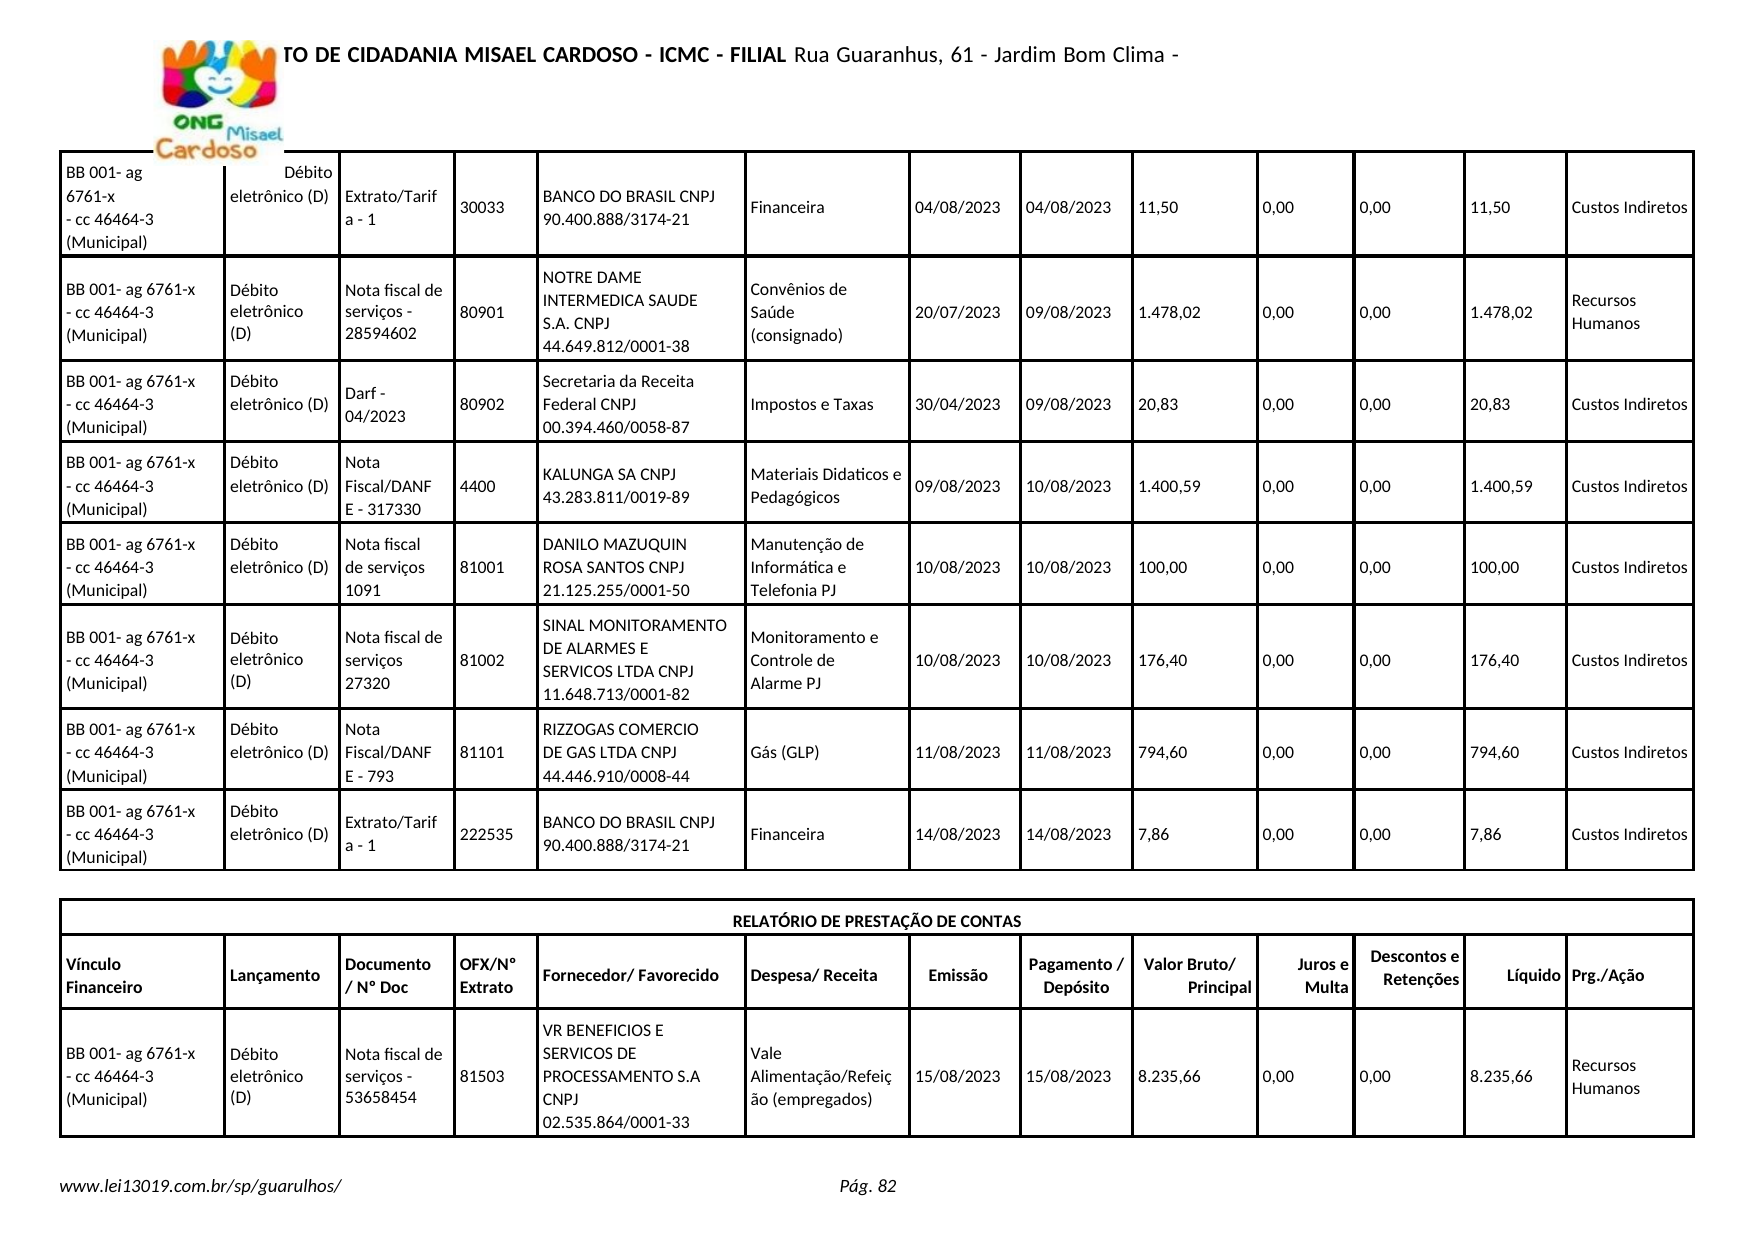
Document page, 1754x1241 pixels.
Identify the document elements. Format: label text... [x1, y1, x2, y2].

table_cell Custos Indiretos [1568, 710, 1692, 788]
table_cell Emissão [911, 936, 1019, 1007]
table_cell Custos Indiretos [1568, 362, 1692, 440]
table_cell Débito eletrônico (D) [226, 1010, 338, 1135]
table_cell Custos Indiretos [1568, 153, 1692, 254]
table_cell Líquido [1466, 936, 1565, 1007]
table_cell 10/08/2023 [911, 606, 1019, 707]
table_cell 15/08/2023 [911, 1010, 1019, 1135]
table_header RELATÓRIO DE PRESTAÇÃO DE CONTAS [62, 901, 1692, 933]
table_cell 0,00 [1259, 258, 1352, 359]
table_cell Pagamento / Depósito [1022, 936, 1131, 1007]
table_cell Débito eletrônico (D) [226, 524, 338, 602]
table_cell Vale Alimentação/Refeiç ão (empregados) [747, 1010, 908, 1135]
table_cell 0,00 [1259, 443, 1352, 521]
table_cell 0,00 [1259, 606, 1352, 707]
table_cell OFX/Nº Extrato [456, 936, 536, 1007]
table_cell 794,60 [1134, 710, 1256, 788]
table_cell 8.235,66 [1134, 1010, 1256, 1135]
table_cell 0,00 [1259, 153, 1352, 254]
table_cell Lançamento [226, 936, 338, 1007]
table_cell DANILO MAZUQUIN ROSA SANTOS CNPJ 21.125.255/0001-50 [539, 524, 744, 602]
table_cell 20/07/2023 [911, 258, 1019, 359]
table_cell 11/08/2023 [1022, 710, 1131, 788]
table_cell 1.478,02 [1466, 258, 1565, 359]
table_cell Impostos e Taxas [747, 362, 908, 440]
table_cell 176,40 [1466, 606, 1565, 707]
table_cell 80901 [456, 258, 536, 359]
table_cell Débito eletrônico (D) [226, 791, 338, 869]
table_cell 0,00 [1259, 524, 1352, 602]
table_cell Débito eletrônico (D) [226, 443, 338, 521]
table_cell Custos Indiretos [1568, 606, 1692, 707]
table_cell Financeira [747, 791, 908, 869]
table_cell 10/08/2023 [1022, 443, 1131, 521]
table_cell 1.478,02 [1134, 258, 1256, 359]
table_cell 30033 [456, 153, 536, 254]
table_cell Custos Indiretos [1568, 791, 1692, 869]
table_cell BB 001- ag 6761-x - cc 46464-3 (Municipal) [62, 362, 223, 440]
table_cell BB 001- ag 6761-x - cc 46464-3 (Municipal) [62, 258, 223, 359]
table_cell 80902 [456, 362, 536, 440]
table_cell Gás (GLP) [747, 710, 908, 788]
table_cell BANCO DO BRASIL CNPJ 90.400.888/3174-21 [539, 153, 744, 254]
table_cell BB 001- ag 6761-x - cc 46464-3 (Municipal) [62, 1010, 223, 1135]
table_cell Extrato/Tarif a - 1 [341, 791, 453, 869]
table_cell Recursos Humanos [1568, 258, 1692, 359]
table_cell 4400 [456, 443, 536, 521]
table_cell 81002 [456, 606, 536, 707]
table_cell 11,50 [1466, 153, 1565, 254]
table_cell Fornecedor/ Favorecido [539, 936, 744, 1007]
table_cell Convênios de Saúde (consignado) [747, 258, 908, 359]
table_cell 0,00 [1259, 1010, 1352, 1135]
table_cell Nota Fiscal/DANF E - 317330 [341, 443, 453, 521]
table_cell Nota fiscal de serviços 1091 [341, 524, 453, 602]
table_cell 10/08/2023 [911, 524, 1019, 602]
table_cell 0,00 [1356, 443, 1463, 521]
table_cell Darf - 04/2023 [341, 362, 453, 440]
table_cell 81101 [456, 710, 536, 788]
table_cell 0,00 [1259, 362, 1352, 440]
table_cell Extrato/Tarif a - 1 [341, 153, 453, 254]
table_cell Nota fiscal de serviços - 53658454 [341, 1010, 453, 1135]
table_cell 10/08/2023 [1022, 606, 1131, 707]
table_cell BB 001- ag 6761-x - cc 46464-3 (Municipal) [62, 606, 223, 707]
table_cell Custos Indiretos [1568, 443, 1692, 521]
table_cell 0,00 [1259, 710, 1352, 788]
table_cell BANCO DO BRASIL CNPJ 90.400.888/3174-21 [539, 791, 744, 869]
table_cell 100,00 [1134, 524, 1256, 602]
table_cell BB 001- ag 6761-x - cc 46464-3 (Municipal) [62, 791, 223, 869]
table_cell 176,40 [1134, 606, 1256, 707]
table_cell 222535 [456, 791, 536, 869]
table_cell 20,83 [1134, 362, 1256, 440]
table_cell 7,86 [1134, 791, 1256, 869]
table_cell Débito eletrônico (D) [226, 710, 338, 788]
table_cell Financeira [747, 153, 908, 254]
table_cell Débito eletrônico (D) [226, 258, 338, 359]
table_cell 1.400,59 [1466, 443, 1565, 521]
table_cell 100,00 [1466, 524, 1565, 602]
table_cell Manutenção de Informática e Telefonia PJ [747, 524, 908, 602]
table_cell Monitoramento e Controle de Alarme PJ [747, 606, 908, 707]
table_cell 20,83 [1466, 362, 1565, 440]
table_cell 0,00 [1259, 791, 1352, 869]
table_cell 1.400,59 [1134, 443, 1256, 521]
table_cell 0,00 [1356, 362, 1463, 440]
table_cell 8.235,66 [1466, 1010, 1565, 1135]
table_cell BB 001- ag 6761-x - cc 46464-3 (Municipal) [62, 153, 223, 254]
table_cell 09/08/2023 [911, 443, 1019, 521]
table_cell 14/08/2023 [1022, 791, 1131, 869]
table_cell NOTRE DAME INTERMEDICA SAUDE S.A. CNPJ 44.649.812/0001-38 [539, 258, 744, 359]
table_cell 794,60 [1466, 710, 1565, 788]
table_cell Nota Fiscal/DANF E - 793 [341, 710, 453, 788]
table_cell Juros e Multa [1259, 936, 1352, 1007]
table_cell 0,00 [1356, 258, 1463, 359]
table_cell 0,00 [1356, 710, 1463, 788]
table_cell 0,00 [1356, 606, 1463, 707]
table_cell Documento / Nº Doc [341, 936, 453, 1007]
table_cell KALUNGA SA CNPJ 43.283.811/0019-89 [539, 443, 744, 521]
table_cell 0,00 [1356, 1010, 1463, 1135]
table_cell 30/04/2023 [911, 362, 1019, 440]
table_cell VR BENEFICIOS E SERVICOS DE PROCESSAMENTO S.A CNPJ 02.535.864/0001-33 [539, 1010, 744, 1135]
table_cell Nota fiscal de serviços - 28594602 [341, 258, 453, 359]
table_cell Custos Indiretos [1568, 524, 1692, 602]
table_cell 04/08/2023 [911, 153, 1019, 254]
table_cell 09/08/2023 [1022, 258, 1131, 359]
table_cell 81001 [456, 524, 536, 602]
table_cell Descontos e Retenções [1356, 936, 1463, 1007]
table_cell 81503 [456, 1010, 536, 1135]
table_cell BB 001- ag 6761-x - cc 46464-3 (Municipal) [62, 443, 223, 521]
table_cell BB 001- ag 6761-x - cc 46464-3 (Municipal) [62, 524, 223, 602]
table_cell Débito eletrônico (D) [226, 153, 338, 254]
table_cell SINAL MONITORAMENTO DE ALARMES E SERVICOS LTDA CNPJ 11.648.713/0001-82 [539, 606, 744, 707]
table_cell RIZZOGAS COMERCIO DE GAS LTDA CNPJ 44.446.910/0008-44 [539, 710, 744, 788]
table_cell 11,50 [1134, 153, 1256, 254]
table_cell 04/08/2023 [1022, 153, 1131, 254]
table_cell 10/08/2023 [1022, 524, 1131, 602]
table_cell 11/08/2023 [911, 710, 1019, 788]
table_cell 0,00 [1356, 791, 1463, 869]
table_cell Débito eletrônico (D) [226, 606, 338, 707]
table_cell Vínculo Financeiro [62, 936, 223, 1007]
table_cell Secretaria da Receita Federal CNPJ 00.394.460/0058-87 [539, 362, 744, 440]
table_cell Despesa/ Receita [747, 936, 908, 1007]
table_cell Valor Bruto/ Principal [1134, 936, 1256, 1007]
table_cell 0,00 [1356, 153, 1463, 254]
table_cell BB 001- ag 6761-x - cc 46464-3 (Municipal) [62, 710, 223, 788]
table_cell 09/08/2023 [1022, 362, 1131, 440]
table_cell Débito eletrônico (D) [226, 362, 338, 440]
table_cell Recursos Humanos [1568, 1010, 1692, 1135]
table_cell 7,86 [1466, 791, 1565, 869]
table_cell 14/08/2023 [911, 791, 1019, 869]
table_cell Materiais Didaticos e Pedagógicos [747, 443, 908, 521]
table_cell 0,00 [1356, 524, 1463, 602]
table_cell Prg./Ação [1568, 936, 1692, 1007]
table_cell Nota fiscal de serviços 27320 [341, 606, 453, 707]
table_cell 15/08/2023 [1022, 1010, 1131, 1135]
